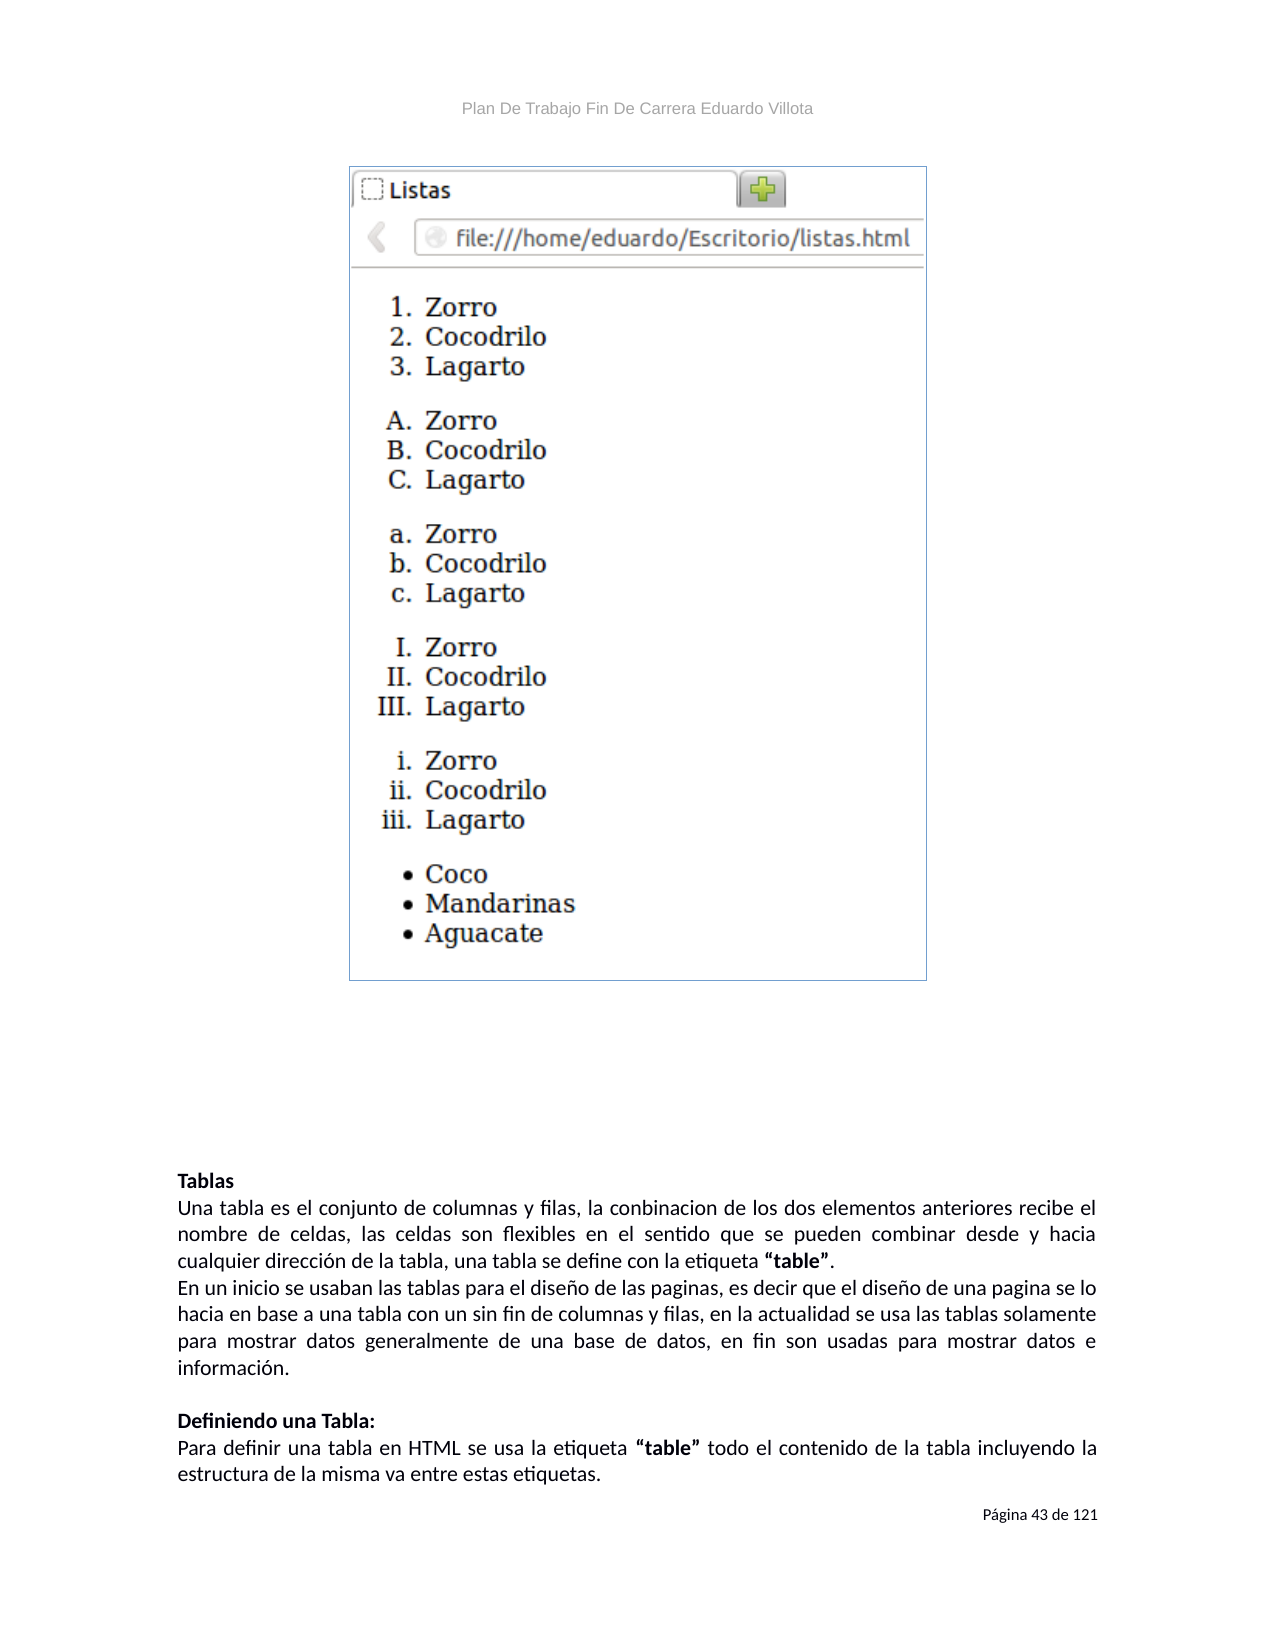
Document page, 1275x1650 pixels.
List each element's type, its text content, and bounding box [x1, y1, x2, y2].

text En un inicio se usaban las tablas para el diseño de las paginas, es decir que el diseño de una pagina se lo hacia en base a una tabla con un sin fin de columnas y filas, en la actualidad se usa las tablas solamente para mostrar datos generalmente de una base de datos, en fin son usadas para mostrar datos e información. [177, 1274, 1098, 1380]
text Una tabla es el conjunto de columnas y filas, la conbinacion de los dos elementos anteriores recibe el nombre de celdas, las celdas son flexibles en el sentido que se pueden combinar desde y hacia cualquier dirección de la tabla, una tabla se define con la etiqueta “table”. [177, 1194, 1098, 1274]
text Definiendo una Tabla: [177, 1407, 1098, 1434]
picture [351, 169, 924, 978]
text Para definir una tabla en HTML se usa la etiqueta “table” todo el contenido de la tabla incluyendo la estructura de la misma va entre estas etiquetas. [177, 1434, 1098, 1487]
text Tablas [177, 1167, 1098, 1194]
